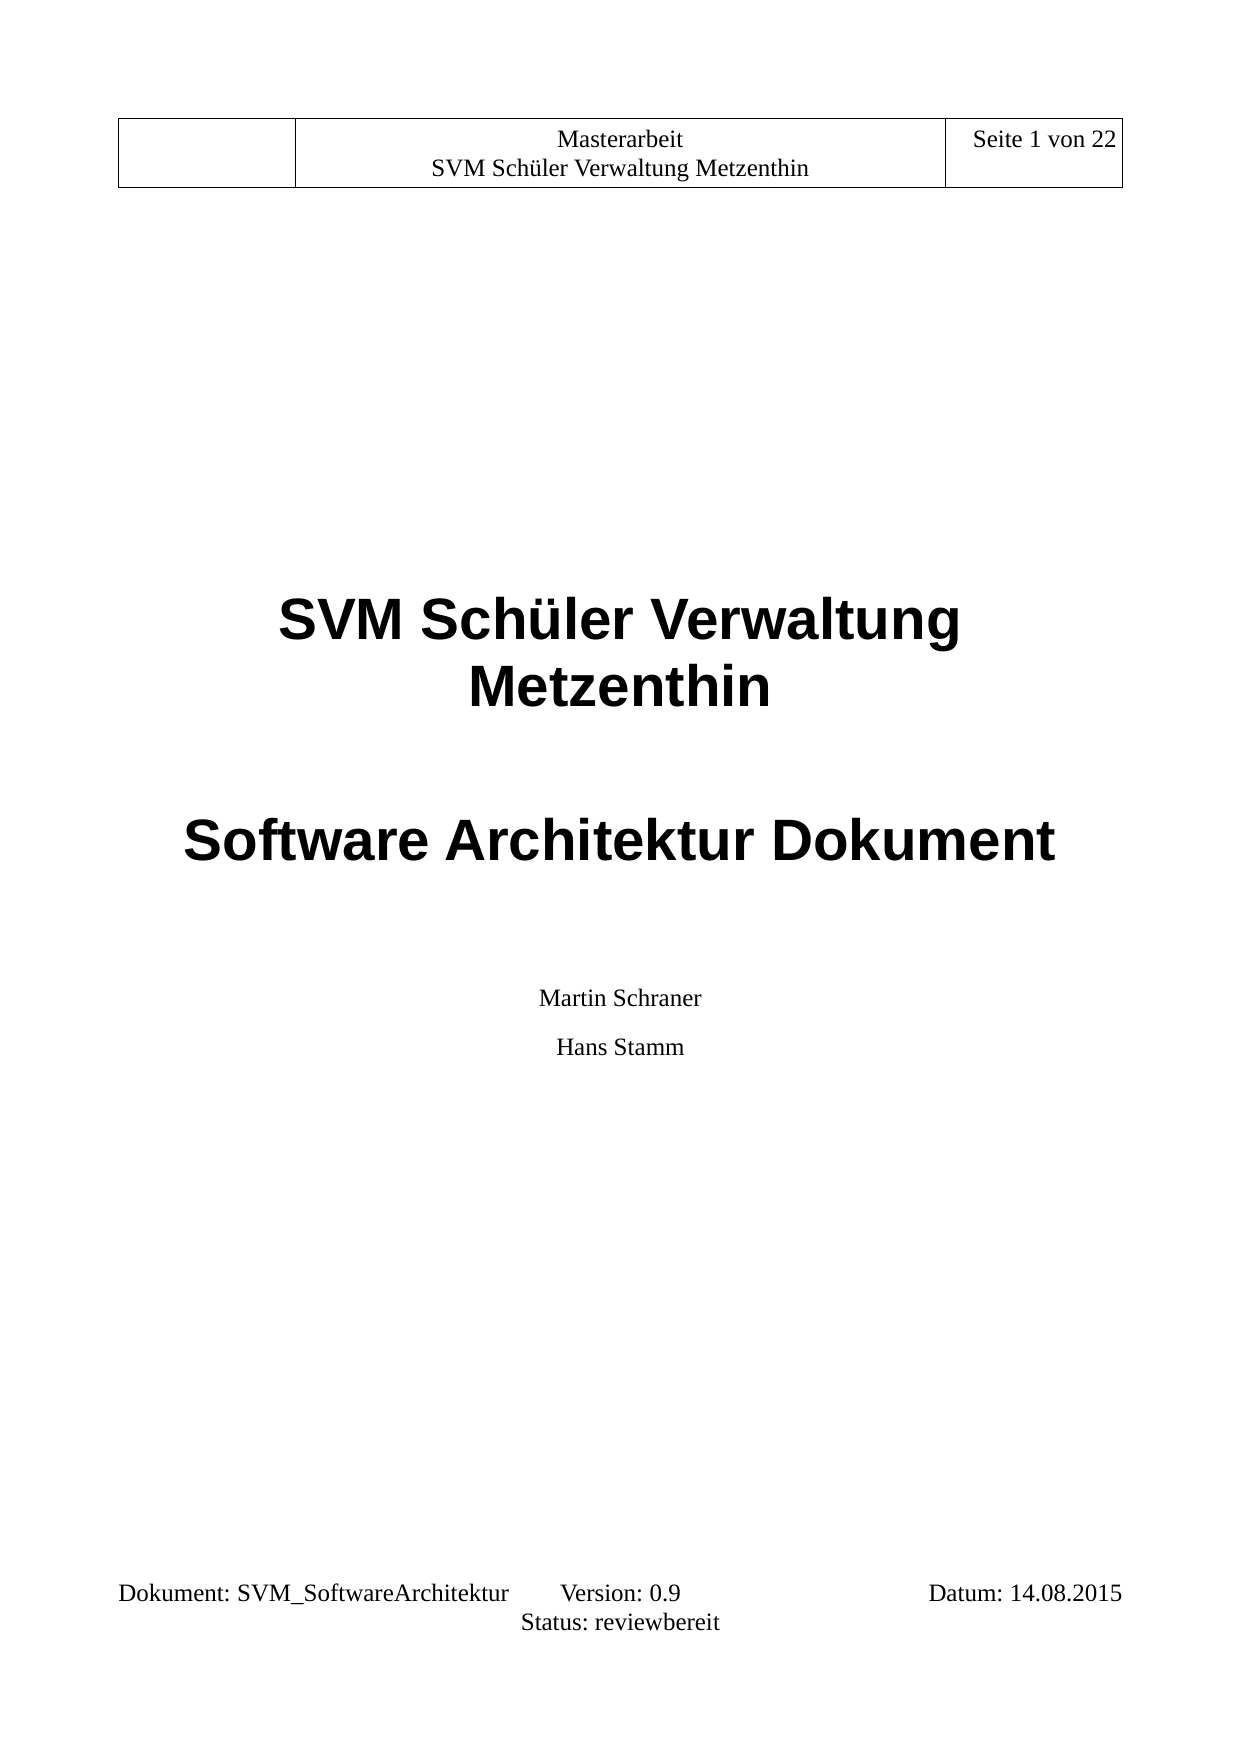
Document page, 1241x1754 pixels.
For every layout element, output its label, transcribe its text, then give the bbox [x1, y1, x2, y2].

text Martin Schraner [118, 983, 1122, 1012]
title Software Architektur Dokument [118, 806, 1122, 873]
title SVM Schüler Verwaltung Metzenthin [118, 585, 1122, 719]
text Hans Stamm [118, 1032, 1122, 1061]
